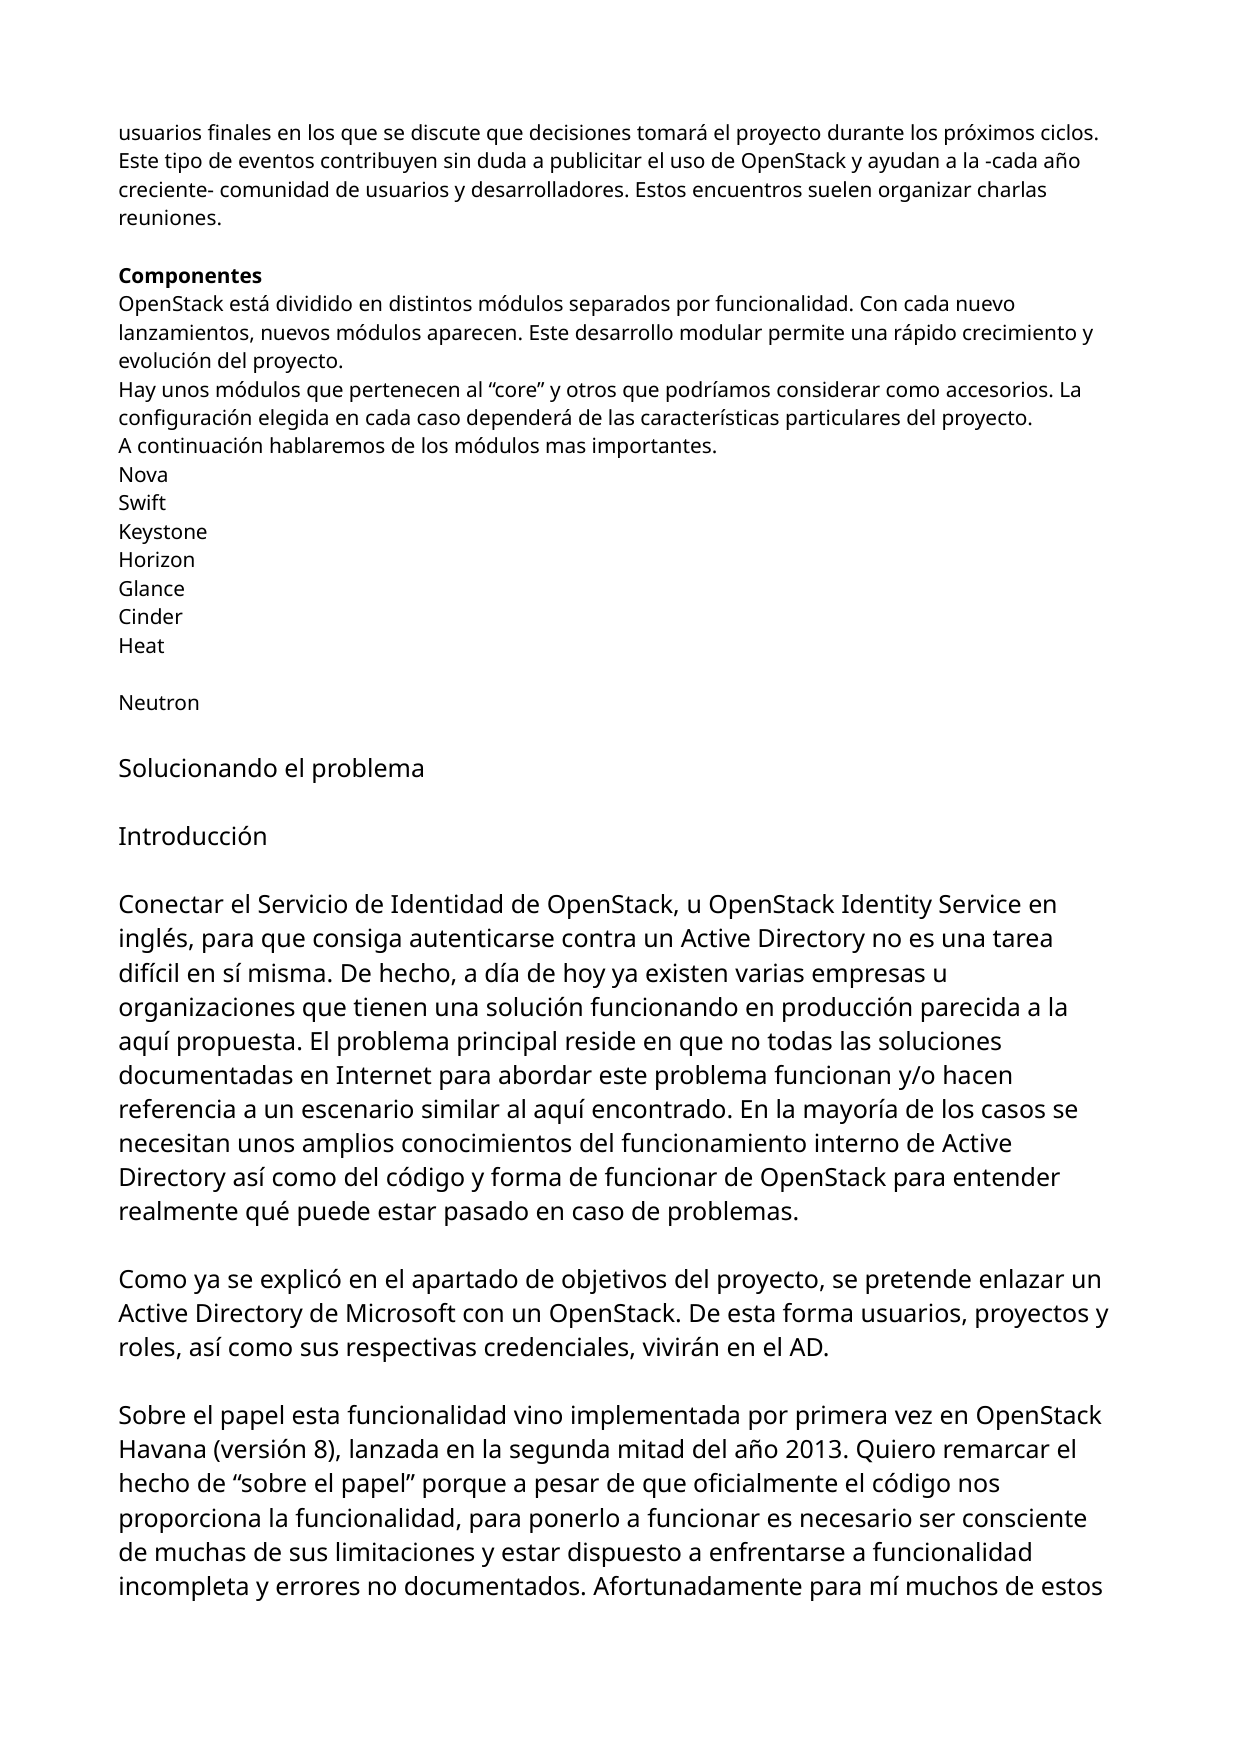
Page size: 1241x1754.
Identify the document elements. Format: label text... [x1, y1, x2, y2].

text Sobre el papel esta funcionalidad vino implementada por primera vez en OpenStack Havana (versión 8), lanzada en la segunda mitad del año 2013. Quiero remarcar el hecho de “sobre el papel” porque a pesar de que oficialmente el código nos proporciona la funcionalidad, para ponerlo a funcionar es necesario ser consciente de muchas de sus limitaciones y estar dispuesto a enfrentarse a funcionalidad incompleta y errores no documentados. Afortunadamente para mí muchos de estos [118, 1398, 1122, 1602]
text Cinder [118, 602, 1122, 631]
text Neutron [118, 688, 1122, 717]
text Keystone [118, 517, 1122, 545]
text A continuación hablaremos de los módulos mas importantes. [118, 432, 1122, 460]
text OpenStack está dividido en distintos módulos separados por funcionalidad. Con cada nuevo lanzamientos, nuevos módulos aparecen. Este desarrollo modular permite una rápido crecimiento y evolución del proyecto. [118, 289, 1122, 375]
text Nova [118, 460, 1122, 488]
text Heat [118, 631, 1122, 659]
text Swift [118, 488, 1122, 517]
text Glance [118, 574, 1122, 602]
text usuarios finales en los que se discute que decisiones tomará el proyecto durante los próximos ciclos. Este tipo de eventos contribuyen sin duda a publicitar el uso de OpenStack y ayudan a la -cada año creciente- comunidad de usuarios y desarrolladores. Estos encuentros suelen organizar charlas reuniones. [118, 118, 1122, 232]
text Componentes [118, 261, 1122, 289]
text Introducción [118, 819, 1122, 853]
text Conectar el Servicio de Identidad de OpenStack, u OpenStack Identity Service en inglés, para que consiga autenticarse contra un Active Directory no es una tarea difícil en sí misma. De hecho, a día de hoy ya existen varias empresas u organizaciones que tienen una solución funcionando en producción parecida a la aquí propuesta. El problema principal reside en que no todas las soluciones documentadas en Internet para abordar este problema funcionan y/o hacen referencia a un escenario similar al aquí encontrado. En la mayoría de los casos se necesitan unos amplios conocimientos del funcionamiento interno de Active Directory así como del código y forma de funcionar de OpenStack para entender realmente qué puede estar pasado en caso de problemas. [118, 887, 1122, 1228]
text Horizon [118, 545, 1122, 574]
text Solucionando el problema [118, 751, 1122, 785]
text Como ya se explicó en el apartado de objetivos del proyecto, se pretende enlazar un Active Directory de Microsoft con un OpenStack. De esta forma usuarios, proyectos y roles, así como sus respectivas credenciales, vivirán en el AD. [118, 1262, 1122, 1364]
text Hay unos módulos que pertenecen al “core” y otros que podríamos considerar como accesorios. La configuración elegida en cada caso dependerá de las características particulares del proyecto. [118, 375, 1122, 432]
